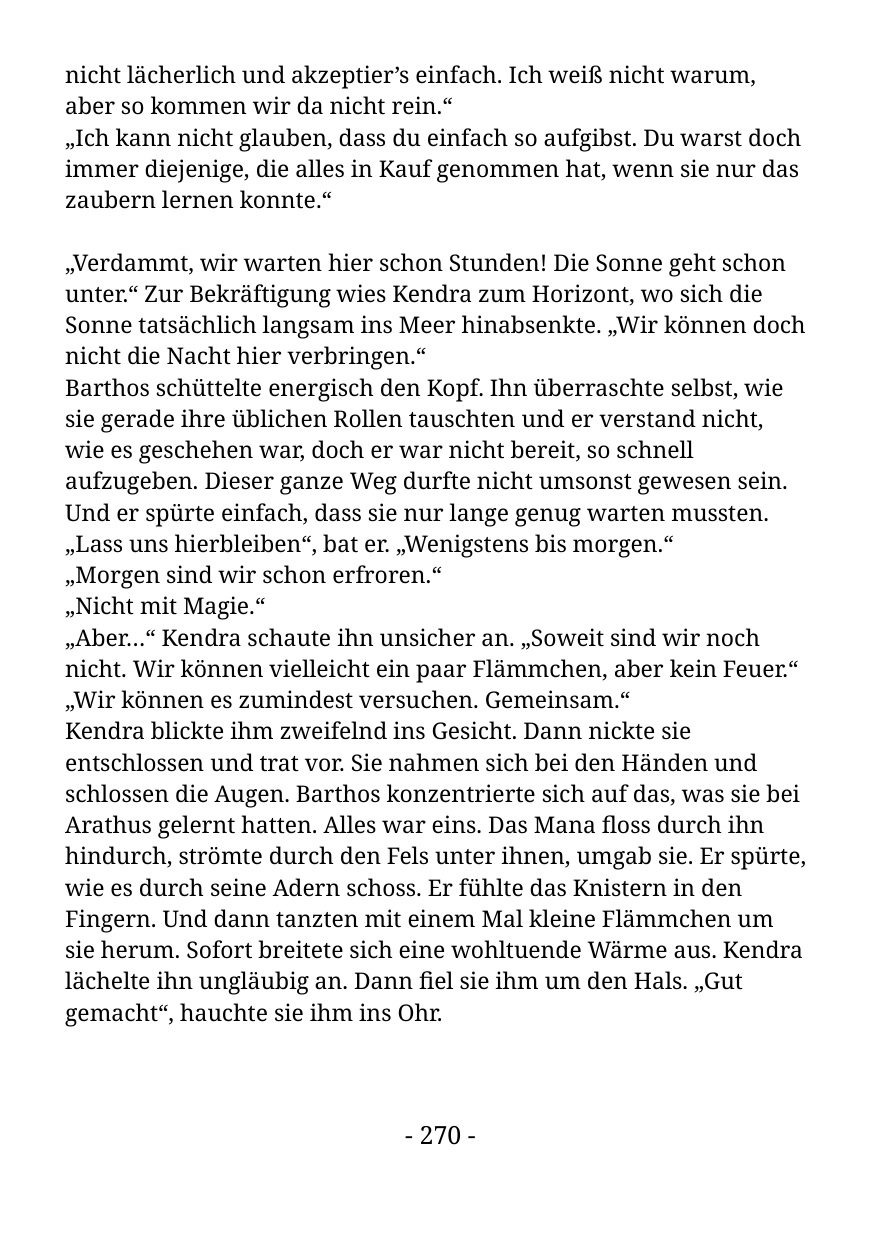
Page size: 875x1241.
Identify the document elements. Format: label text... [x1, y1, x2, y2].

text nicht lächerlich und akzeptier’s einfach. Ich weiß nicht warum, aber so kommen wir da nicht rein.“ „Ich kann nicht glauben, dass du einfach so aufgibst. Du warst doch immer diejenige, die alles in Kauf genommen hat, wenn sie nur das zaubern lernen konnte.“ [65, 59, 809, 247]
text „Verdammt, wir warten hier schon Stunden! Die Sonne geht schon unter.“ Zur Bekräftigung wies Kendra zum Horizont, wo sich die Sonne tatsächlich langsam ins Meer hinabsenkte. „Wir können doch nicht die Nacht hier verbringen.“ Barthos schüttelte energisch den Kopf. Ihn überraschte selbst, wie sie gerade ihre üblichen Rollen tauschten und er verstand nicht, wie es geschehen war, doch er war nicht bereit, so schnell aufzugeben. Dieser ganze Weg durfte nicht umsonst gewesen sein. Und er spürte einfach, dass sie nur lange genug warten mussten. „Lass uns hierbleiben“, bat er. „Wenigstens bis morgen.“ „Morgen sind wir schon erfroren.“ „Nicht mit Magie.“ „Aber…“ Kendra schaute ihn unsicher an. „Soweit sind wir noch nicht. Wir können vielleicht ein paar Flämmchen, aber kein Feuer.“ „Wir können es zumindest versuchen. Gemeinsam.“ Kendra blickte ihm zweifelnd ins Gesicht. Dann nickte sie entschlossen und trat vor. Sie nahmen sich bei den Händen und schlossen die Augen. Barthos konzentrierte sich auf das, was sie bei Arathus gelernt hatten. Alles war eins. Das Mana floss durch ihn hindurch, strömte durch den Fels unter ihnen, umgab sie. Er spürte, wie es durch seine Adern schoss. Er fühlte das Knistern in den Fingern. Und dann tanzten mit einem Mal kleine Flämmchen um sie herum. Sofort breitete sich eine wohltuende Wärme aus. Kendra lächelte ihn ungläubig an. Dann fiel sie ihm um den Hals. „Gut gemacht“, hauchte sie ihm ins Ohr. [65, 247, 809, 1059]
